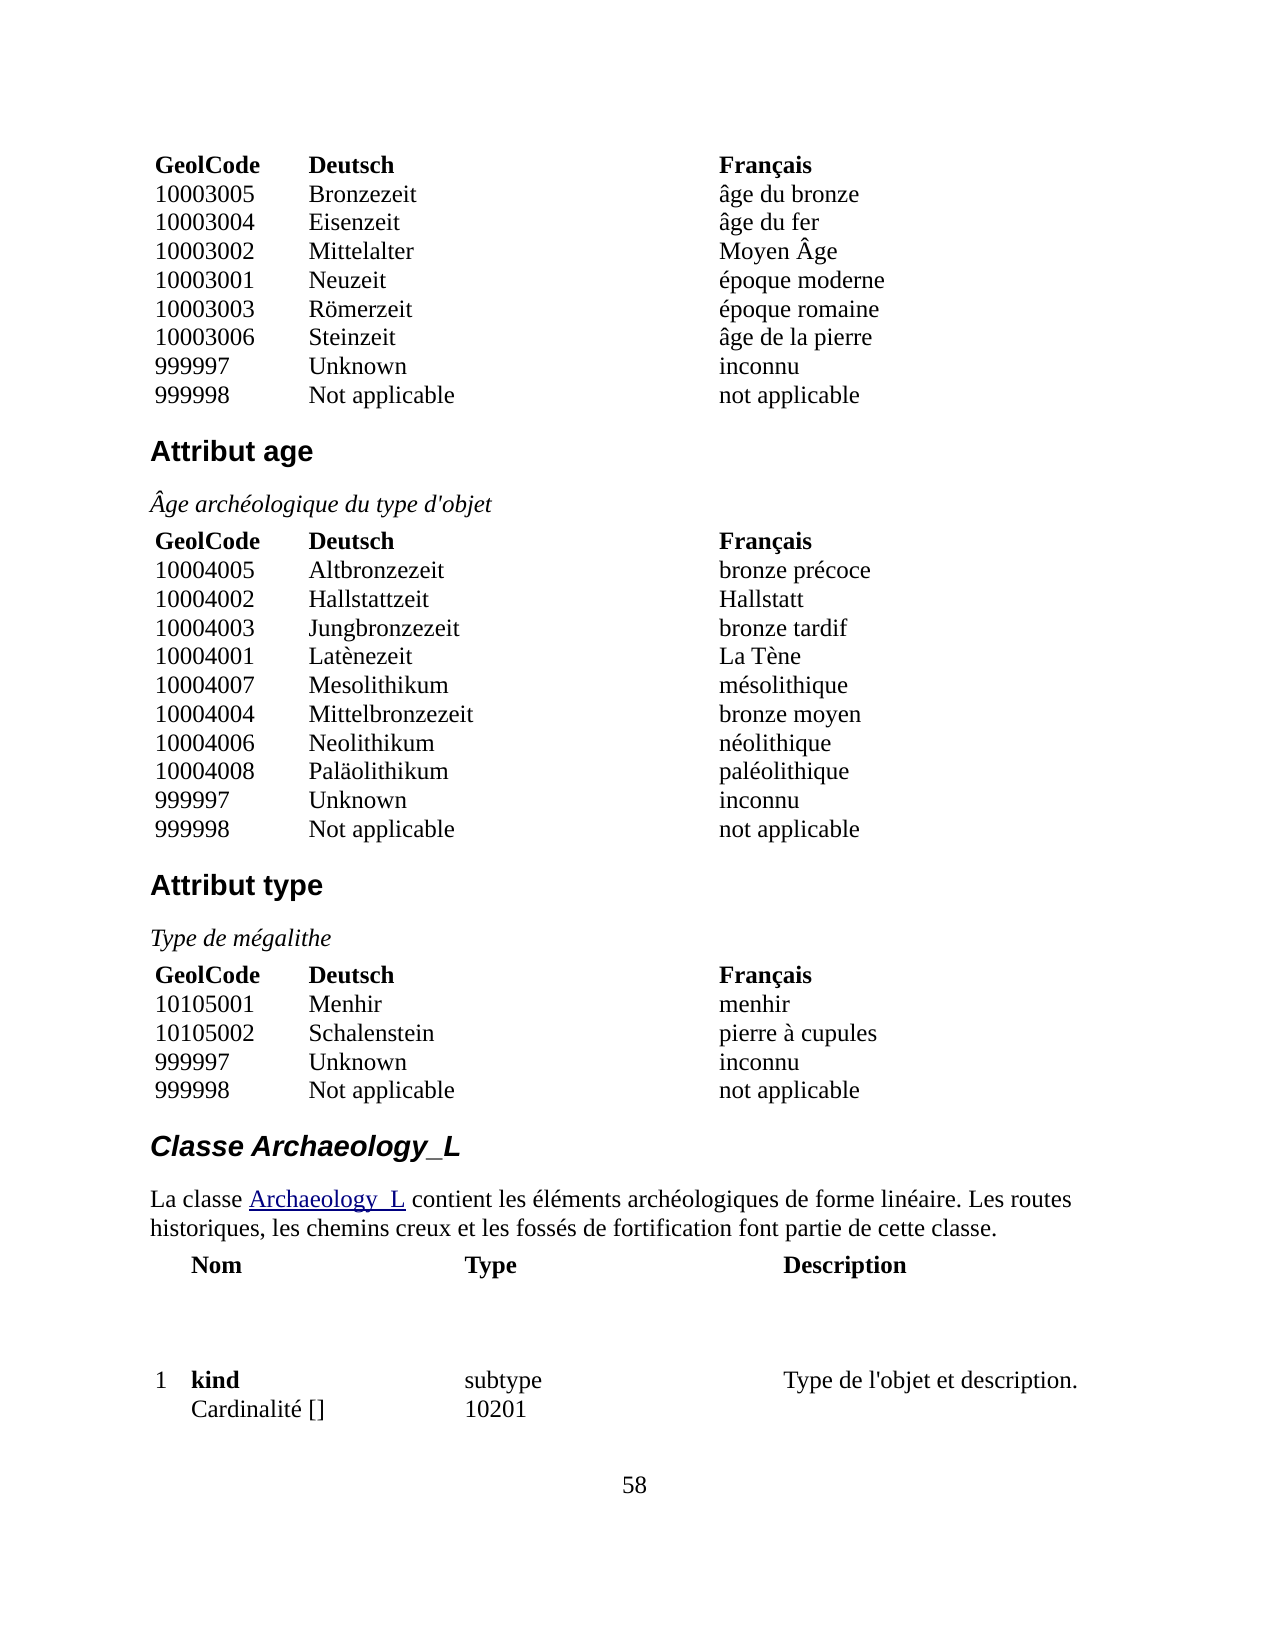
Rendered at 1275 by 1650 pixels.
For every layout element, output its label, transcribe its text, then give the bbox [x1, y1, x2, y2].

table_cell subtype [460, 1366, 779, 1394]
table_header GeolCode [150, 526, 304, 555]
table_cell [779, 1394, 1125, 1423]
table_cell Neuzeit [304, 265, 714, 294]
table_cell 10004003 [150, 613, 304, 641]
table_cell 10003002 [150, 236, 304, 265]
table_header Deutsch [304, 960, 714, 989]
table_header Nom [186, 1251, 460, 1366]
table_cell paléolithique [714, 756, 1125, 785]
table_cell mésolithique [714, 670, 1125, 699]
table_cell Jungbronzezeit [304, 613, 714, 641]
table_cell 10004006 [150, 728, 304, 756]
text Âge archéologique du type d'objet [150, 489, 1125, 517]
subtitle Attribut type [150, 868, 1125, 901]
subtitle Classe Archaeology_L [150, 1129, 1125, 1163]
table_cell 10004005 [150, 555, 304, 584]
table_header GeolCode [150, 960, 304, 989]
table_header GeolCode [150, 150, 304, 179]
table_cell 10003001 [150, 265, 304, 294]
table_cell pierre à cupules [714, 1018, 1125, 1047]
text La classe Archaeology_L contient les éléments archéologiques de forme linéaire. Les routes historiques, les chemins creux et les fossés de fortification font partie de cette classe. [150, 1184, 1125, 1242]
table_cell inconnu [714, 785, 1125, 814]
table_cell Hallstattzeit [304, 584, 714, 613]
table_cell Not applicable [304, 814, 714, 843]
table_cell Eisenzeit [304, 208, 714, 236]
table_cell 10004001 [150, 641, 304, 670]
table_cell 10004008 [150, 756, 304, 785]
table_cell Hallstatt [714, 584, 1125, 613]
table_cell 10003005 [150, 179, 304, 207]
table_header [150, 1251, 186, 1366]
table_cell inconnu [714, 351, 1125, 380]
table_cell Not applicable [304, 1075, 714, 1104]
table_cell not applicable [714, 814, 1125, 843]
table_cell 1 [150, 1366, 186, 1394]
table_cell Steinzeit [304, 323, 714, 351]
table_cell Latènezeit [304, 641, 714, 670]
table_cell inconnu [714, 1047, 1125, 1075]
table_cell bronze moyen [714, 699, 1125, 728]
table_header Deutsch [304, 150, 714, 179]
table_cell bronze tardif [714, 613, 1125, 641]
table_header Type [460, 1251, 779, 1366]
table_cell 10003003 [150, 294, 304, 322]
table_cell [150, 1394, 186, 1423]
table_cell Cardinalité [] [186, 1394, 460, 1423]
table_cell Not applicable [304, 380, 714, 409]
table_cell Unknown [304, 1047, 714, 1075]
table_cell Bronzezeit [304, 179, 714, 207]
table_cell 10004007 [150, 670, 304, 699]
table_cell Römerzeit [304, 294, 714, 322]
table_cell époque romaine [714, 294, 1125, 322]
table_cell Schalenstein [304, 1018, 714, 1047]
table_cell 999998 [150, 814, 304, 843]
table_cell bronze précoce [714, 555, 1125, 584]
table_cell époque moderne [714, 265, 1125, 294]
table_header Français [714, 150, 1125, 179]
table_cell Moyen Âge [714, 236, 1125, 265]
table_cell Unknown [304, 351, 714, 380]
table_cell Mesolithikum [304, 670, 714, 699]
table_cell 10201 [460, 1394, 779, 1423]
table_cell Menhir [304, 989, 714, 1018]
table_cell menhir [714, 989, 1125, 1018]
table_cell Altbronzezeit [304, 555, 714, 584]
table_cell not applicable [714, 380, 1125, 409]
table_cell néolithique [714, 728, 1125, 756]
table_cell Unknown [304, 785, 714, 814]
table_cell 999997 [150, 1047, 304, 1075]
table_cell 10004004 [150, 699, 304, 728]
table_cell 999997 [150, 785, 304, 814]
subtitle Attribut age [150, 434, 1125, 467]
table_cell 999998 [150, 380, 304, 409]
table_cell âge du fer [714, 208, 1125, 236]
table_header Description [779, 1251, 1125, 1366]
table_header Français [714, 960, 1125, 989]
table_header Français [714, 526, 1125, 555]
table_cell Mittelalter [304, 236, 714, 265]
table_cell 10003004 [150, 208, 304, 236]
table_cell 10105001 [150, 989, 304, 1018]
table_cell Type de l'objet et description. [779, 1366, 1125, 1394]
table_cell Neolithikum [304, 728, 714, 756]
table_cell kind [186, 1366, 460, 1394]
table_cell 10105002 [150, 1018, 304, 1047]
table_cell 10004002 [150, 584, 304, 613]
text Type de mégalithe [150, 923, 1125, 951]
table_cell 10003006 [150, 323, 304, 351]
table_cell âge du bronze [714, 179, 1125, 207]
table_cell Paläolithikum [304, 756, 714, 785]
table_cell La Tène [714, 641, 1125, 670]
table_cell 999997 [150, 351, 304, 380]
table_cell 999998 [150, 1075, 304, 1104]
table_cell âge de la pierre [714, 323, 1125, 351]
table_header Deutsch [304, 526, 714, 555]
table_cell Mittelbronzezeit [304, 699, 714, 728]
table_cell not applicable [714, 1075, 1125, 1104]
